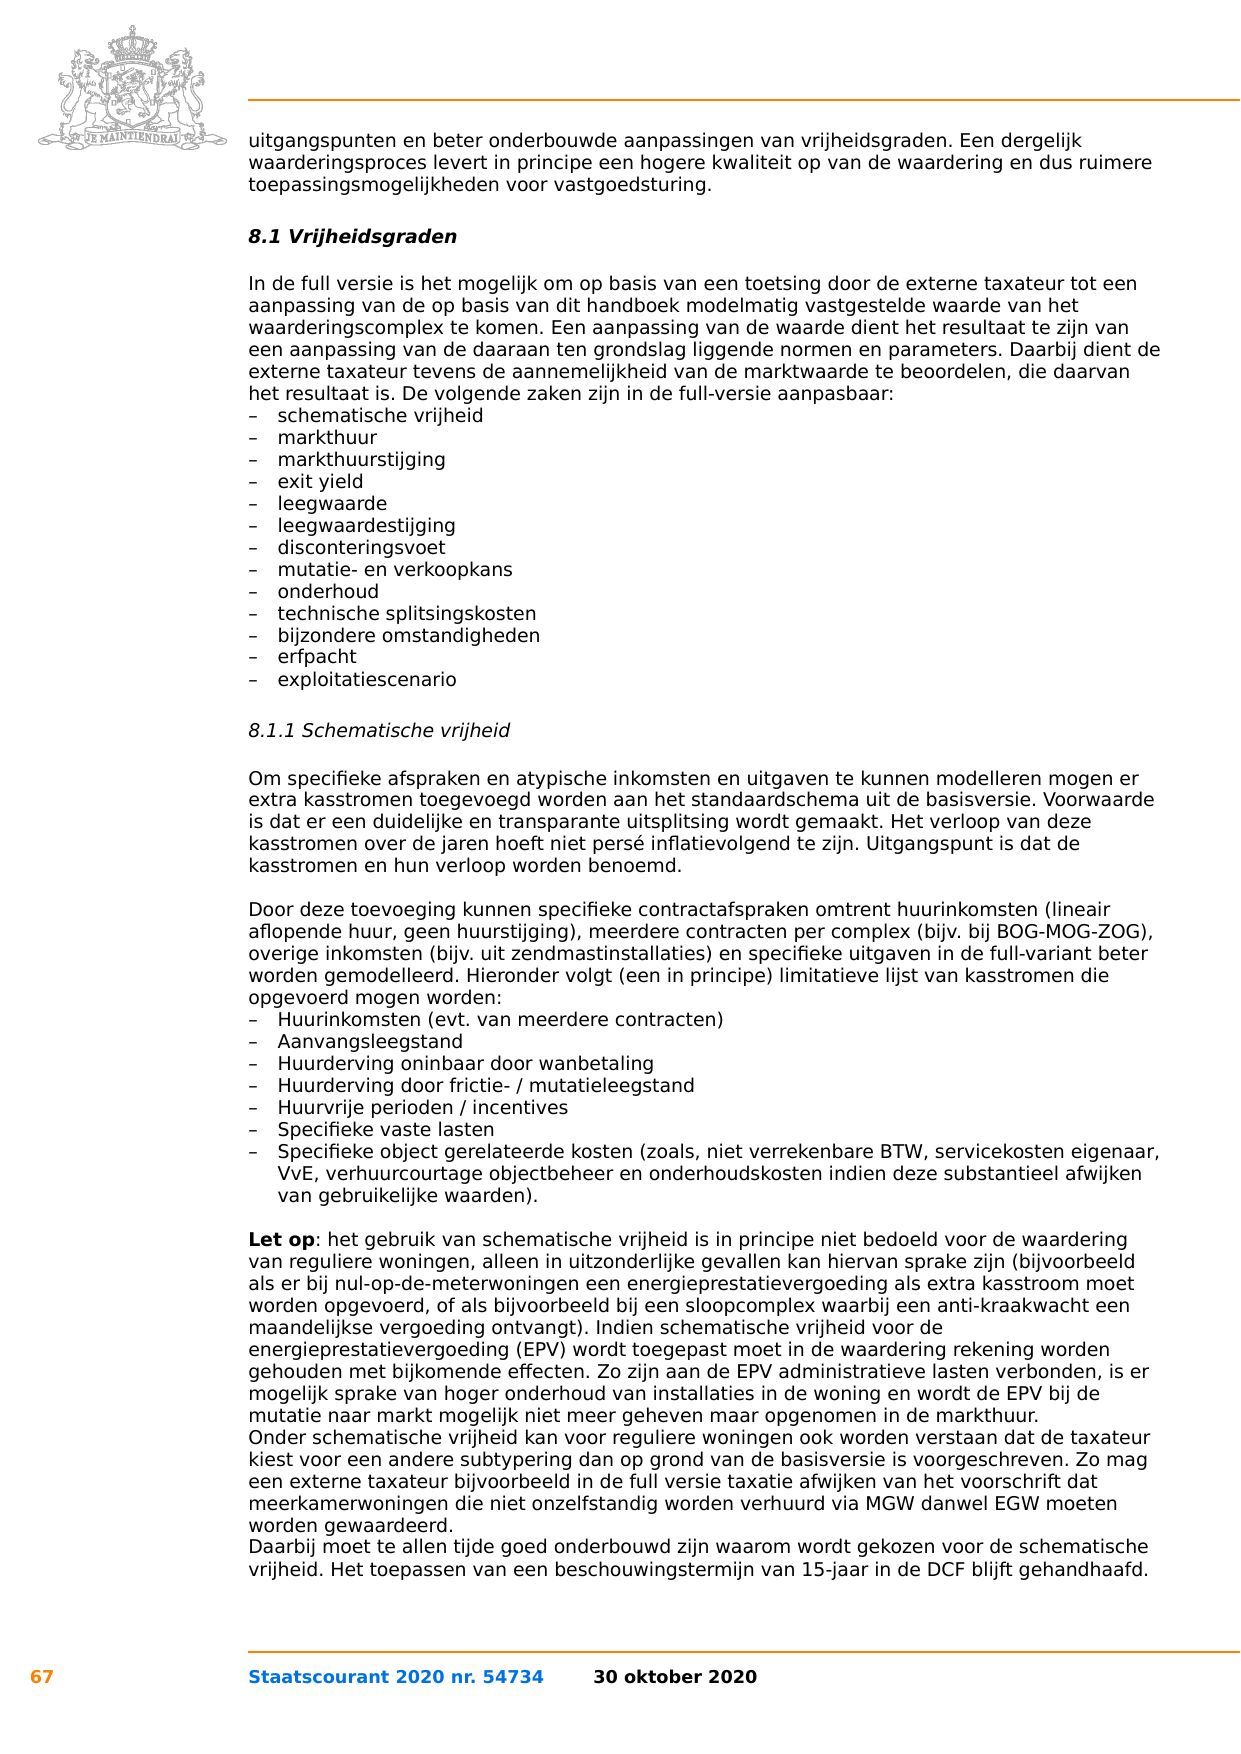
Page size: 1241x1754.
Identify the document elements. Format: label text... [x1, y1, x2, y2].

text – Huurderving door frictie- / mutatieleegstand [248, 1075, 1163, 1097]
text Daarbij moet te allen tijde goed onderbouwd zijn waarom wordt gekozen voor de schematische vrijheid. Het toepassen van een beschouwingstermijn van 15-jaar in de DCF blijft gehandhaafd. [248, 1536, 1163, 1580]
text – leegwaardestijging [248, 514, 1163, 537]
text – markthuur [248, 427, 1163, 449]
text Onder schematische vrijheid kan voor reguliere woningen ook worden verstaan dat de taxateur kiest voor een andere subtypering dan op grond van de basisversie is voorgeschreven. Zo mag een externe taxateur bijvoorbeeld in de full versie taxatie afwijken van het voorschrift dat meerkamerwoningen die niet onzelfstandig worden verhuurd via MGW danwel EGW moeten worden gewaardeerd. [248, 1427, 1163, 1536]
text Let op: het gebruik van schematische vrijheid is in principe niet bedoeld voor de waardering van reguliere woningen, alleen in uitzonderlijke gevallen kan hiervan sprake zijn (bijvoorbeeld als er bij nul-op-de-meterwoningen een energieprestatievergoeding als extra kasstroom moet worden opgevoerd, of als bijvoorbeeld bij een sloopcomplex waarbij een anti-kraakwacht een maandelijkse vergoeding ontvangt). Indien schematische vrijheid voor de energieprestatievergoeding (EPV) wordt toegepast moet in de waardering rekening worden gehouden met bijkomende effecten. Zo zijn aan de EPV administratieve lasten verbonden, is er mogelijk sprake van hoger onderhoud van installaties in de woning en wordt de EPV bij de mutatie naar markt mogelijk niet meer geheven maar opgenomen in de markthuur. [248, 1229, 1163, 1427]
text – erfpacht [248, 646, 1163, 668]
text In de full versie is het mogelijk om op basis van een toetsing door de externe taxateur tot een aanpassing van de op basis van dit handboek modelmatig vastgestelde waarde van het waarderingscomplex te komen. Een aanpassing van de waarde dient het resultaat te zijn van een aanpassing van de daaraan ten grondslag liggende normen en parameters. Daarbij dient de externe taxateur tevens de aannemelijkheid van de marktwaarde te beoordelen, die daarvan het resultaat is. De volgende zaken zijn in de full-versie aanpasbaar: [248, 273, 1163, 405]
subtitle 8.1 Vrijheidsgraden [248, 226, 1163, 248]
text – Huurderving oninbaar door wanbetaling [248, 1053, 1163, 1075]
text – Specifieke vaste lasten [248, 1119, 1163, 1141]
text – onderhoud [248, 581, 1163, 602]
text Door deze toevoeging kunnen specifieke contractafspraken omtrent huurinkomsten (lineair aflopende huur, geen huurstijging), meerdere contracten per complex (bijv. bij BOG-MOG-ZOG), overige inkomsten (bijv. uit zendmastinstallaties) en specifieke uitgaven in de full-variant beter worden gemodelleerd. Hieronder volgt (een in principe) limitatieve lijst van kasstromen die opgevoerd mogen worden: [248, 899, 1163, 1009]
text – technische splitsingskosten [248, 602, 1163, 624]
text uitgangspunten en beter onderbouwde aanpassingen van vrijheidsgraden. Een dergelijk waarderingsproces levert in principe een hogere kwaliteit op van de waardering en dus ruimere toepassingsmogelijkheden voor vastgoedsturing. [248, 130, 1163, 196]
text – Huurvrije perioden / incentives [248, 1097, 1163, 1119]
text – Aanvangsleegstand [248, 1031, 1163, 1053]
text Om specifieke afspraken en atypische inkomsten en uitgaven te kunnen modelleren mogen er extra kasstromen toegevoegd worden aan het standaardschema uit de basisversie. Voorwaarde is dat er een duidelijke en transparante uitsplitsing wordt gemaakt. Het verloop van deze kasstromen over de jaren hoeft niet persé inflatievolgend te zijn. Uitgangspunt is dat de kasstromen en hun verloop worden benoemd. [248, 767, 1163, 877]
text – bijzondere omstandigheden [248, 624, 1163, 646]
text – leegwaarde [248, 493, 1163, 514]
text – exit yield [248, 471, 1163, 493]
text – disconteringsvoet [248, 537, 1163, 558]
text – mutatie- en verkoopkans [248, 558, 1163, 581]
text – Huurinkomsten (evt. van meerdere contracten) [248, 1009, 1163, 1031]
text – exploitatiescenario [248, 668, 1163, 690]
text – schematische vrijheid [248, 405, 1163, 427]
subtitle 8.1.1 Schematische vrijheid [248, 720, 1163, 742]
picture [38, 25, 227, 150]
text – markthuurstijging [248, 449, 1163, 471]
text – Specifieke object gerelateerde kosten (zoals, niet verrekenbare BTW, servicekosten eigenaar, VvE, verhuurcourtage objectbeheer en onderhoudskosten indien deze substantieel afwijken van gebruikelijke waarden). [248, 1141, 1163, 1207]
